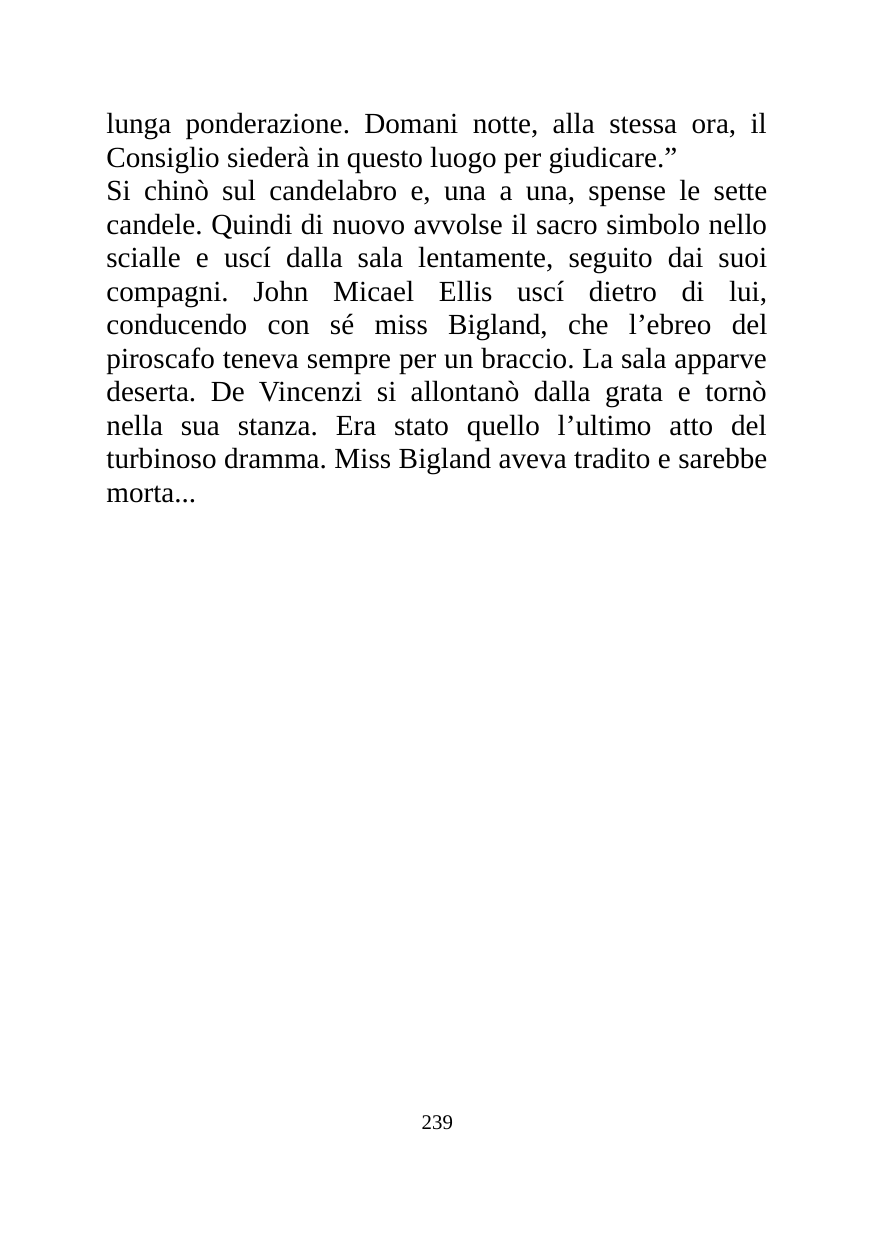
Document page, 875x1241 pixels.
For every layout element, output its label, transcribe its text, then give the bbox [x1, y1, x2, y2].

text Si chinò sul candelabro e, una a una, spense le sette candele. Quindi di nuovo avvolse il sacro simbolo nello scialle e uscí dalla sala lentamente, seguito dai suoi compagni. John Micael Ellis uscí dietro di lui, conducendo con sé miss Bigland, che l’ebreo del piroscafo teneva sempre per un braccio. La sala apparve deserta. De Vincenzi si allontanò dalla grata e tornò nella sua stanza. Era stato quello l’ultimo atto del turbinoso dramma. Miss Bigland aveva tradito e sarebbe morta... [106, 173, 768, 509]
text lunga ponderazione. Domani notte, alla stessa ora, il Consiglio siederà in questo luogo per giudicare.” [106, 106, 768, 173]
